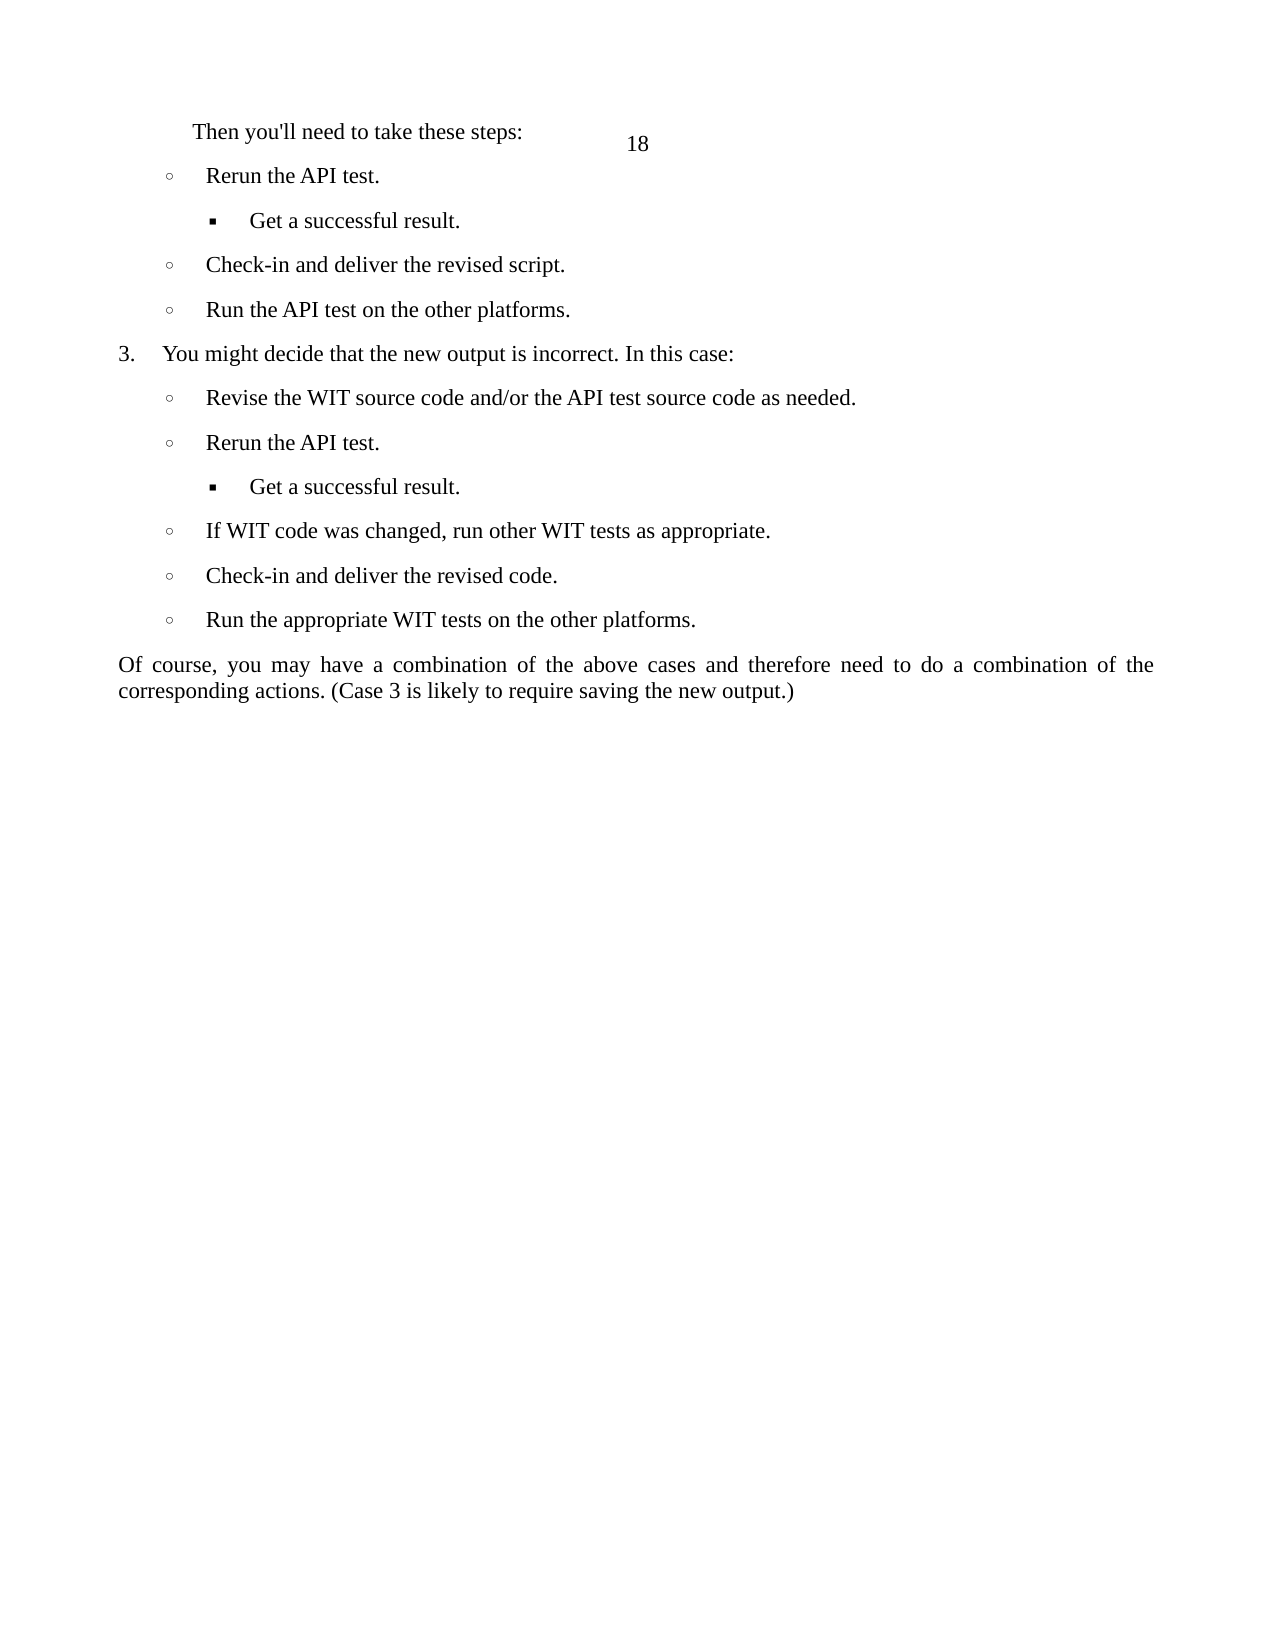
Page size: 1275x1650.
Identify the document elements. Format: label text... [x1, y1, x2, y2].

list If WIT code was changed, run other WIT tests as appropriate. [162, 517, 1157, 544]
list Revise the WIT source code and/or the API test source code as needed. [162, 384, 1157, 411]
list You might decide that the new output is incorrect. In this case: [118, 340, 1157, 366]
list Get a successful result. [206, 473, 1157, 499]
list Rerun the API test. [162, 429, 1157, 455]
list Rerun the API test. [162, 162, 1157, 189]
text Of course, you may have a combination of the above cases and therefore need to do a combination of the corresponding actions. (Case 3 is likely to require saving the new output.) [118, 651, 1157, 703]
list Run the API test on the other platforms. [162, 296, 1157, 322]
text Then you'll need to take these steps: [192, 118, 1157, 144]
list Get a successful result. [206, 207, 1157, 233]
list Check-in and deliver the revised code. [162, 562, 1157, 588]
list Run the appropriate WIT tests on the other platforms. [162, 606, 1157, 633]
list Check-in and deliver the revised script. [162, 251, 1157, 278]
